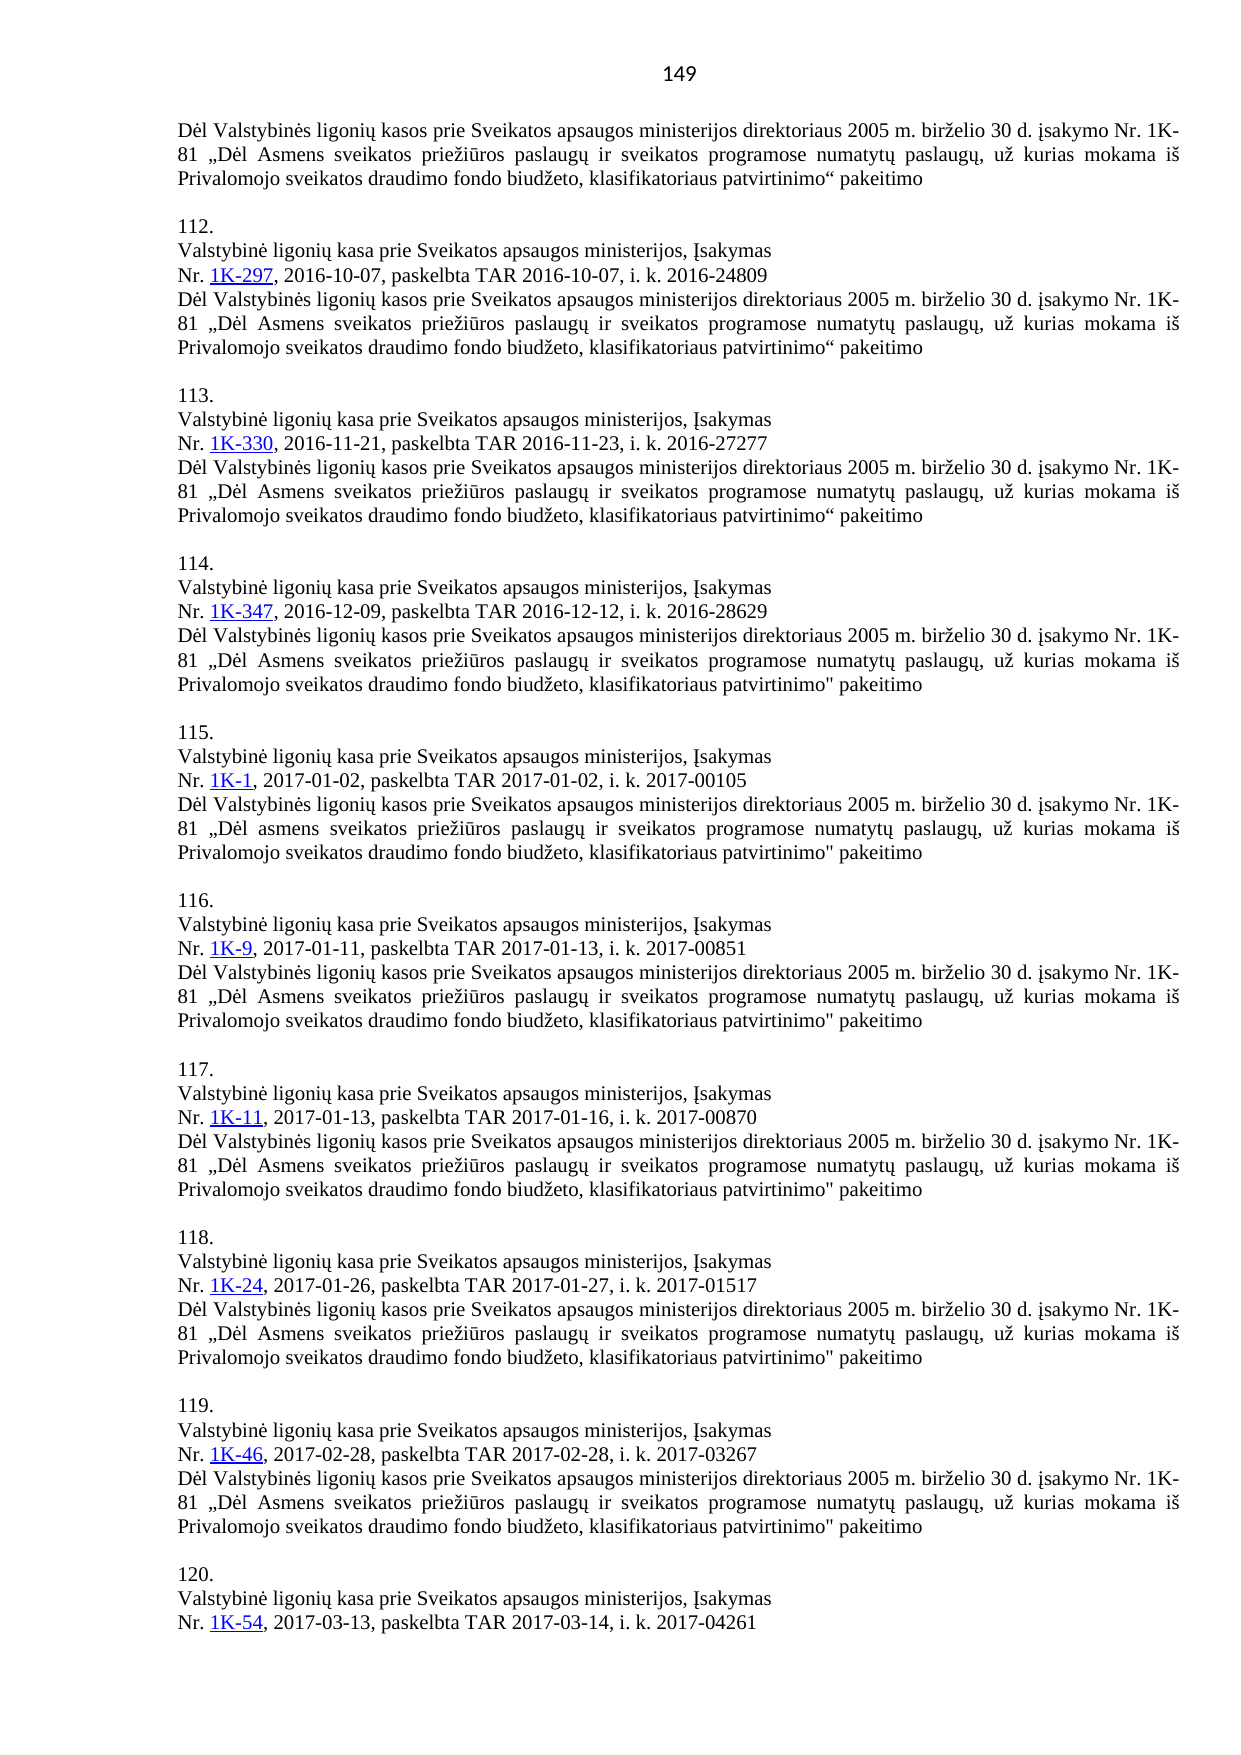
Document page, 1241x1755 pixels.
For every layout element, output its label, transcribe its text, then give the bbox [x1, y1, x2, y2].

text Nr. 1K-9, 2017-01-11, paskelbta TAR 2017-01-13, i. k. 2017-00851 [177, 936, 1181, 960]
text 118. [177, 1225, 1181, 1249]
text Valstybinė ligonių kasa prie Sveikatos apsaugos ministerijos, Įsakymas [177, 1081, 1181, 1105]
text Nr. 1K-54, 2017-03-13, paskelbta TAR 2017-03-14, i. k. 2017-04261 [177, 1610, 1181, 1634]
text 114. [177, 551, 1181, 575]
text Dėl Valstybinės ligonių kasos prie Sveikatos apsaugos ministerijos direktoriaus 2005 m. birželio 30 d. įsakymo Nr. 1K-81 „Dėl asmens sveikatos priežiūros paslaugų ir sveikatos programose numatytų paslaugų, už kurias mokama iš Privalomojo sveikatos draudimo fondo biudžeto, klasifikatoriaus patvirtinimo" pakeitimo [177, 792, 1181, 864]
text Dėl Valstybinės ligonių kasos prie Sveikatos apsaugos ministerijos direktoriaus 2005 m. birželio 30 d. įsakymo Nr. 1K-81 „Dėl Asmens sveikatos priežiūros paslaugų ir sveikatos programose numatytų paslaugų, už kurias mokama iš Privalomojo sveikatos draudimo fondo biudžeto, klasifikatoriaus patvirtinimo" pakeitimo [177, 623, 1181, 696]
text 115. [177, 720, 1181, 744]
text 112. [177, 214, 1181, 238]
text Dėl Valstybinės ligonių kasos prie Sveikatos apsaugos ministerijos direktoriaus 2005 m. birželio 30 d. įsakymo Nr. 1K-81 „Dėl Asmens sveikatos priežiūros paslaugų ir sveikatos programose numatytų paslaugų, už kurias mokama iš Privalomojo sveikatos draudimo fondo biudžeto, klasifikatoriaus patvirtinimo" pakeitimo [177, 1466, 1181, 1538]
text Valstybinė ligonių kasa prie Sveikatos apsaugos ministerijos, Įsakymas [177, 744, 1181, 768]
text Valstybinė ligonių kasa prie Sveikatos apsaugos ministerijos, Įsakymas [177, 1586, 1181, 1610]
text 119. [177, 1393, 1181, 1417]
text Nr. 1K-330, 2016-11-21, paskelbta TAR 2016-11-23, i. k. 2016-27277 [177, 431, 1181, 455]
text Valstybinė ligonių kasa prie Sveikatos apsaugos ministerijos, Įsakymas [177, 1417, 1181, 1442]
text Dėl Valstybinės ligonių kasos prie Sveikatos apsaugos ministerijos direktoriaus 2005 m. birželio 30 d. įsakymo Nr. 1K-81 „Dėl Asmens sveikatos priežiūros paslaugų ir sveikatos programose numatytų paslaugų, už kurias mokama iš Privalomojo sveikatos draudimo fondo biudžeto, klasifikatoriaus patvirtinimo“ pakeitimo [177, 455, 1181, 527]
text Dėl Valstybinės ligonių kasos prie Sveikatos apsaugos ministerijos direktoriaus 2005 m. birželio 30 d. įsakymo Nr. 1K-81 „Dėl Asmens sveikatos priežiūros paslaugų ir sveikatos programose numatytų paslaugų, už kurias mokama iš Privalomojo sveikatos draudimo fondo biudžeto, klasifikatoriaus patvirtinimo" pakeitimo [177, 1297, 1181, 1369]
text 117. [177, 1057, 1181, 1081]
text Nr. 1K-11, 2017-01-13, paskelbta TAR 2017-01-16, i. k. 2017-00870 [177, 1105, 1181, 1129]
text 120. [177, 1562, 1181, 1586]
text Nr. 1K-1, 2017-01-02, paskelbta TAR 2017-01-02, i. k. 2017-00105 [177, 768, 1181, 792]
text Dėl Valstybinės ligonių kasos prie Sveikatos apsaugos ministerijos direktoriaus 2005 m. birželio 30 d. įsakymo Nr. 1K-81 „Dėl Asmens sveikatos priežiūros paslaugų ir sveikatos programose numatytų paslaugų, už kurias mokama iš Privalomojo sveikatos draudimo fondo biudžeto, klasifikatoriaus patvirtinimo“ pakeitimo [177, 287, 1181, 359]
text Dėl Valstybinės ligonių kasos prie Sveikatos apsaugos ministerijos direktoriaus 2005 m. birželio 30 d. įsakymo Nr. 1K-81 „Dėl Asmens sveikatos priežiūros paslaugų ir sveikatos programose numatytų paslaugų, už kurias mokama iš Privalomojo sveikatos draudimo fondo biudžeto, klasifikatoriaus patvirtinimo" pakeitimo [177, 960, 1181, 1032]
text Valstybinė ligonių kasa prie Sveikatos apsaugos ministerijos, Įsakymas [177, 575, 1181, 599]
text Dėl Valstybinės ligonių kasos prie Sveikatos apsaugos ministerijos direktoriaus 2005 m. birželio 30 d. įsakymo Nr. 1K-81 „Dėl Asmens sveikatos priežiūros paslaugų ir sveikatos programose numatytų paslaugų, už kurias mokama iš Privalomojo sveikatos draudimo fondo biudžeto, klasifikatoriaus patvirtinimo" pakeitimo [177, 1129, 1181, 1201]
text Nr. 1K-46, 2017-02-28, paskelbta TAR 2017-02-28, i. k. 2017-03267 [177, 1442, 1181, 1466]
text Valstybinė ligonių kasa prie Sveikatos apsaugos ministerijos, Įsakymas [177, 407, 1181, 431]
text Valstybinė ligonių kasa prie Sveikatos apsaugos ministerijos, Įsakymas [177, 912, 1181, 936]
text Nr. 1K-24, 2017-01-26, paskelbta TAR 2017-01-27, i. k. 2017-01517 [177, 1273, 1181, 1297]
text Nr. 1K-347, 2016-12-09, paskelbta TAR 2016-12-12, i. k. 2016-28629 [177, 599, 1181, 623]
text Valstybinė ligonių kasa prie Sveikatos apsaugos ministerijos, Įsakymas [177, 1249, 1181, 1273]
text Valstybinė ligonių kasa prie Sveikatos apsaugos ministerijos, Įsakymas [177, 238, 1181, 262]
text 116. [177, 888, 1181, 912]
text Nr. 1K-297, 2016-10-07, paskelbta TAR 2016-10-07, i. k. 2016-24809 [177, 262, 1181, 287]
text 113. [177, 383, 1181, 407]
text Dėl Valstybinės ligonių kasos prie Sveikatos apsaugos ministerijos direktoriaus 2005 m. birželio 30 d. įsakymo Nr. 1K-81 „Dėl Asmens sveikatos priežiūros paslaugų ir sveikatos programose numatytų paslaugų, už kurias mokama iš Privalomojo sveikatos draudimo fondo biudžeto, klasifikatoriaus patvirtinimo“ pakeitimo [177, 118, 1181, 190]
